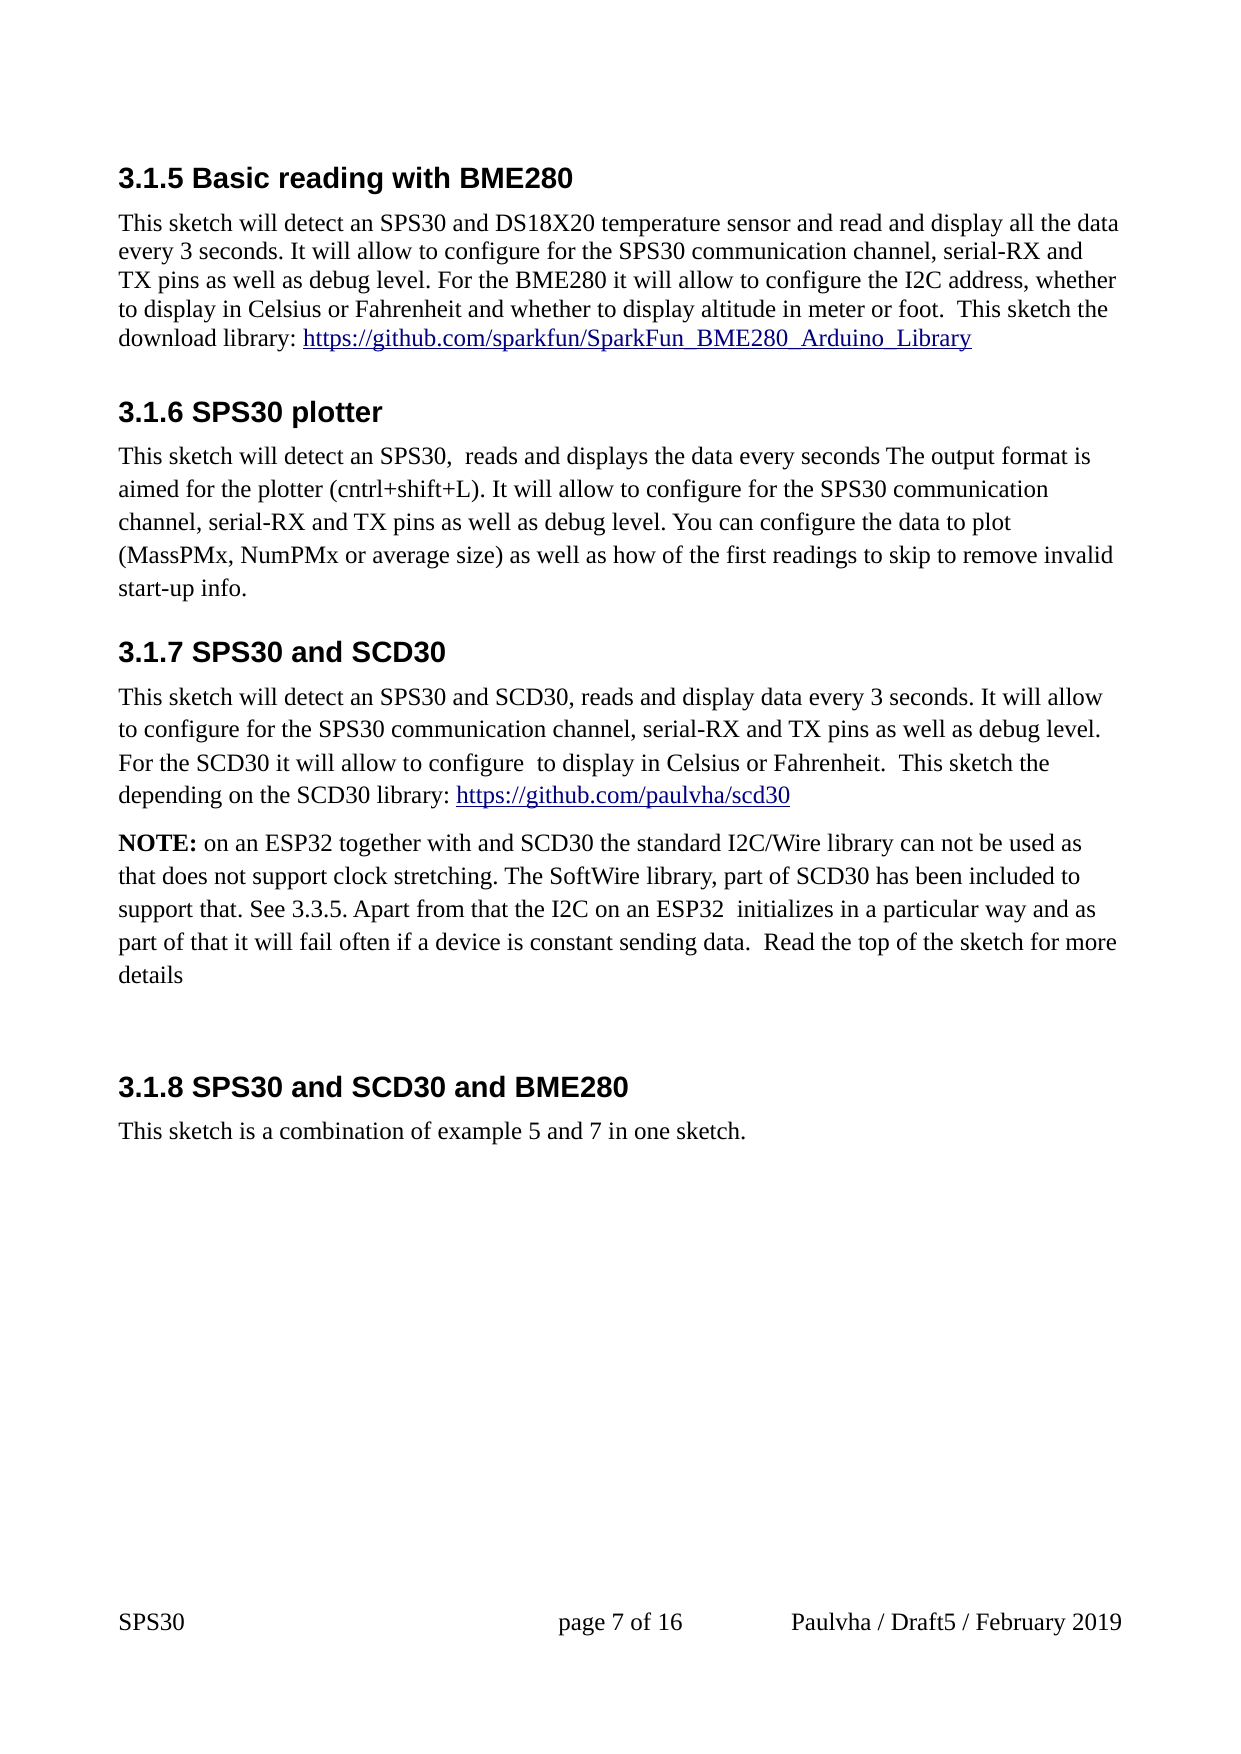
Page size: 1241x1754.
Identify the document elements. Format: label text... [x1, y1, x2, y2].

text This sketch is a combination of example 5 and 7 in one sketch. [118, 1116, 1122, 1145]
text This sketch will detect an SPS30, reads and displays the data every seconds The output format is aimed for the plotter (cntrl+shift+L). It will allow to configure for the SPS30 communication channel, serial-RX and TX pins as well as debug level. You can configure the data to plot (MassPMx, NumPMx or average size) as well as how of the first readings to skip to remove invalid start-up info. [118, 441, 1122, 602]
subtitle 3.1.8 SPS30 and SCD30 and BME280 [118, 1070, 1122, 1104]
subtitle 3.1.7 SPS30 and SCD30 [118, 635, 1122, 669]
text This sketch will detect an SPS30 and DS18X20 temperature sensor and read and display all the data every 3 seconds. It will allow to configure for the SPS30 communication channel, serial-RX and TX pins as well as debug level. For the BME280 it will allow to configure the I2C address, whether to display in Celsius or Fahrenheit and whether to display altitude in meter or foot. This sketch the download library: https://github.com/sparkfun/SparkFun_BME280_Arduino_Library [118, 208, 1122, 351]
text NOTE: on an ESP32 together with and SCD30 the standard I2C/Wire library can not be used as that does not support clock stretching. The SoftWire library, part of SCD30 has been included to support that. See 3.3.5. Apart from that the I2C on an ESP32 initializes in a particular way and as part of that it will fail often if a device is constant sending data. Read the top of the sketch for more details [118, 828, 1122, 989]
subtitle 3.1.5 Basic reading with BME280 [118, 161, 1122, 195]
text This sketch will detect an SPS30 and SCD30, reads and display data every 3 seconds. It will allow to configure for the SPS30 communication channel, serial-RX and TX pins as well as debug level. For the SCD30 it will allow to configure to display in Celsius or Fahrenheit. This sketch the depending on the SCD30 library: https://github.com/paulvha/scd30 [118, 682, 1122, 809]
subtitle 3.1.6 SPS30 plotter [118, 395, 1122, 428]
